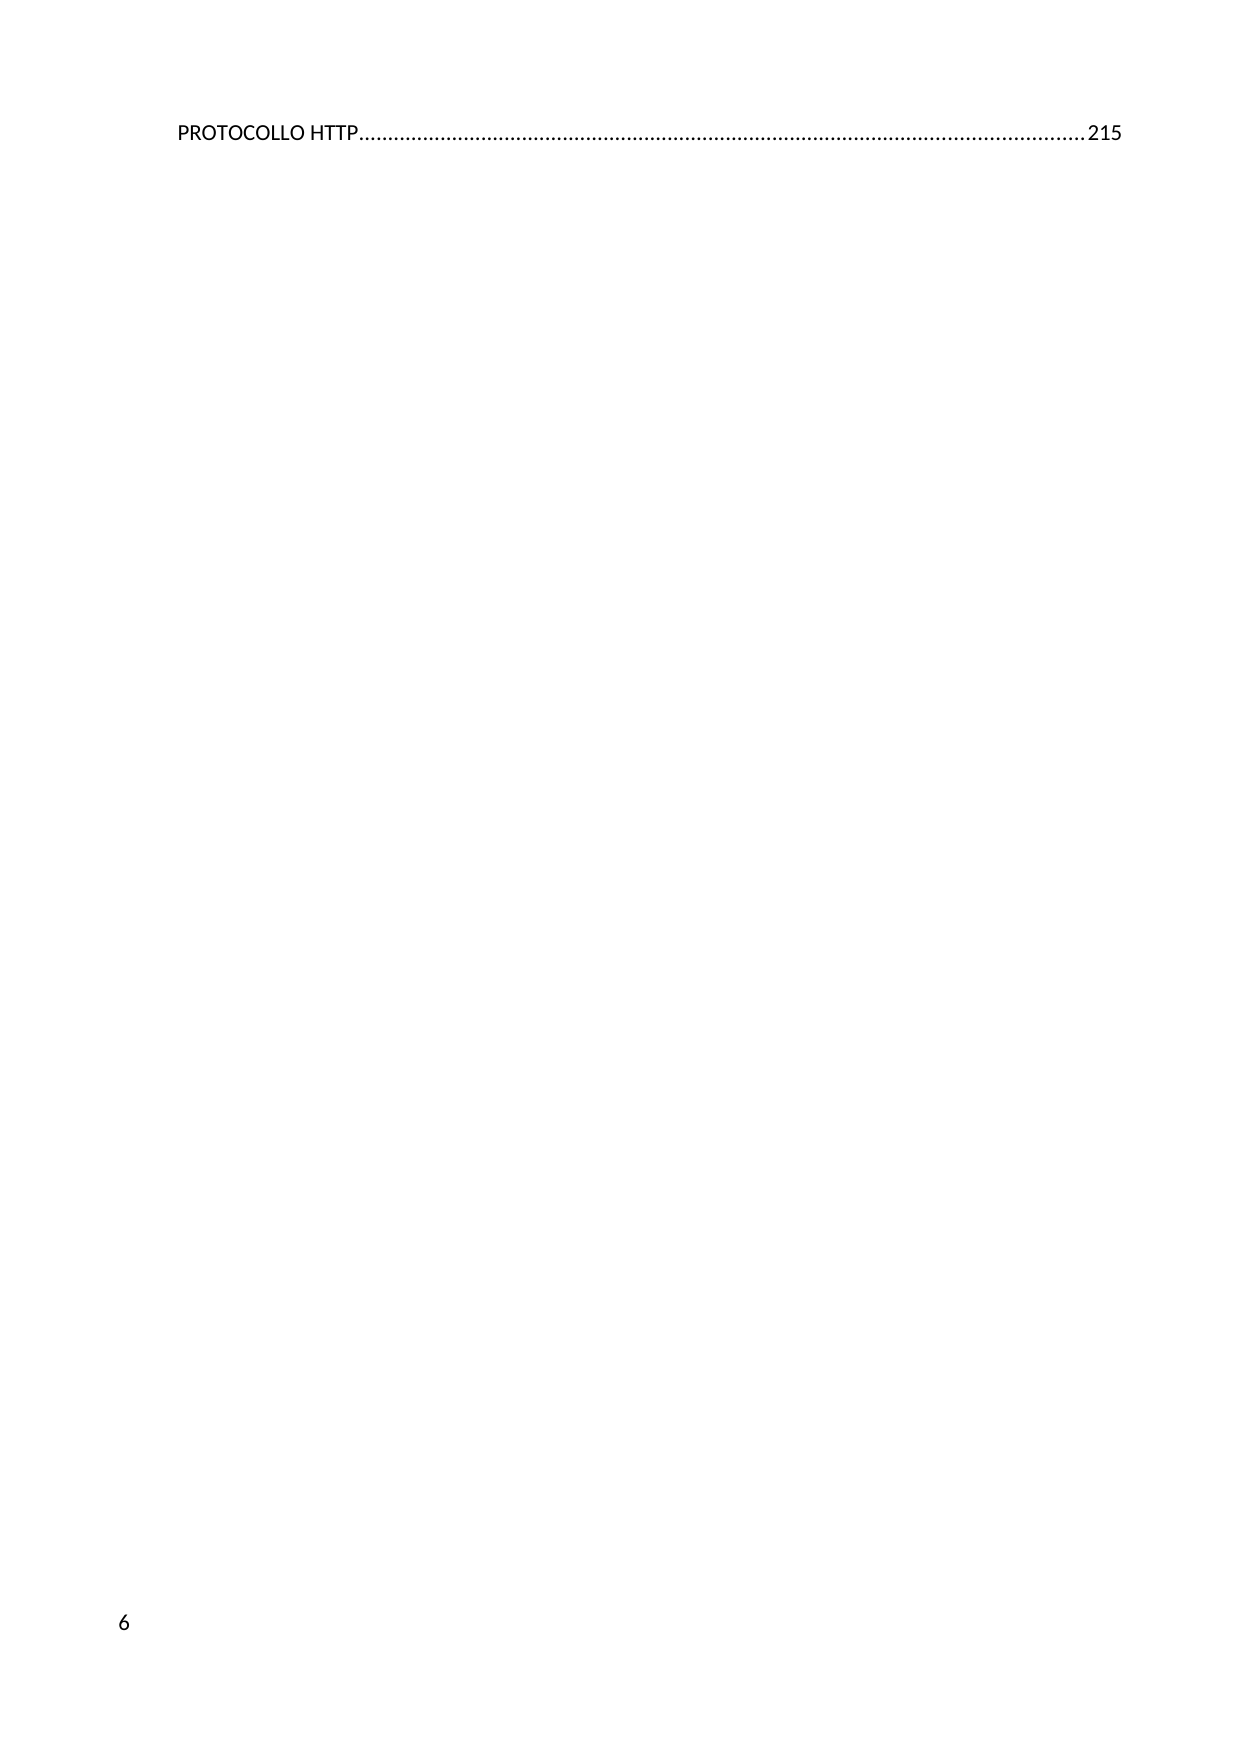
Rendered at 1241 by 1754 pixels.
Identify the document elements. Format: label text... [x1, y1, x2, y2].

text PROTOCOLLO HTTP 215 [177, 118, 1122, 146]
